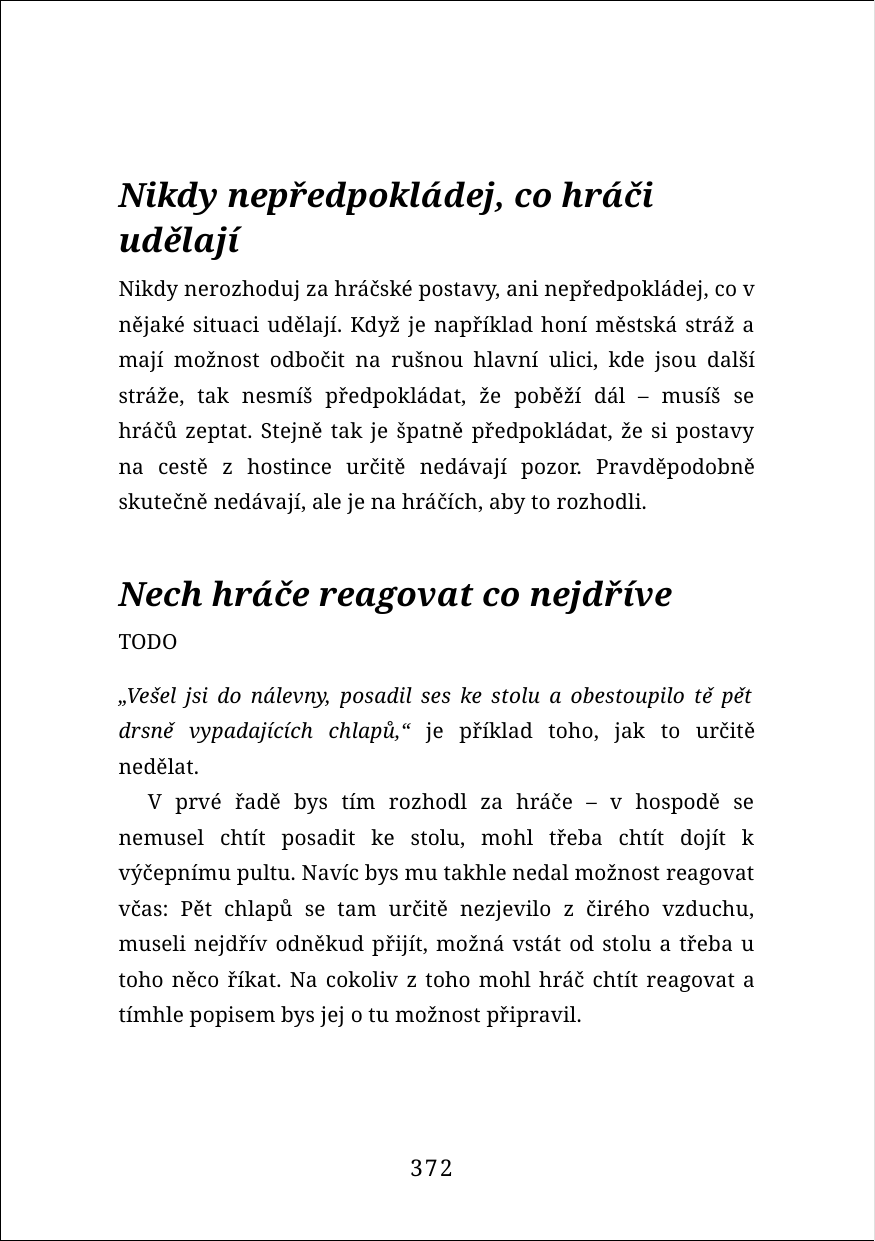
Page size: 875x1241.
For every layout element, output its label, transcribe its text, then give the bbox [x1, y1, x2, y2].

subtitle Nikdy nepředpokládej, co hráči udělají [118, 172, 756, 263]
text TODO [118, 627, 756, 656]
text „Vešel jsi do nálevny, posadil ses ke stolu a obestoupilo tě pět drsně vypadajících chlapů,“ je příklad toho, jak to určitě nedělat. V prvé řadě bys tím rozhodl za hráče – v hospodě se nemusel chtít posadit ke stolu, mohl třeba chtít dojít k výčepnímu pultu. Navíc bys mu takhle nedal možnost reagovat včas: Pět chlapů se tam určitě nezjevilo z čirého vzduchu, museli nejdřív odněkud přijít, možná vstát od stolu a třeba u toho něco říkat. Na cokoliv z toho mohl hráč chtít reagovat a tímhle popisem bys jej o tu možnost připravil. [118, 681, 756, 1029]
text Nikdy nerozhoduj za hráčské postavy, ani nepředpokládej, co v nějaké situaci udělají. Když je například honí městská stráž a mají možnost odbočit na rušnou hlavní ulici, kde jsou další stráže, tak nesmíš předpokládat, že poběží dál – musíš se hráčů zeptat. Stejně tak je špatně předpokládat, že si postavy na cestě z hostince určitě nedávají pozor. Pravděpodobně skutečně nedávají, ale je na hráčích, aby to rozhodli. [118, 274, 756, 516]
subtitle Nech hráče reagovat co nejdříve [118, 570, 756, 616]
